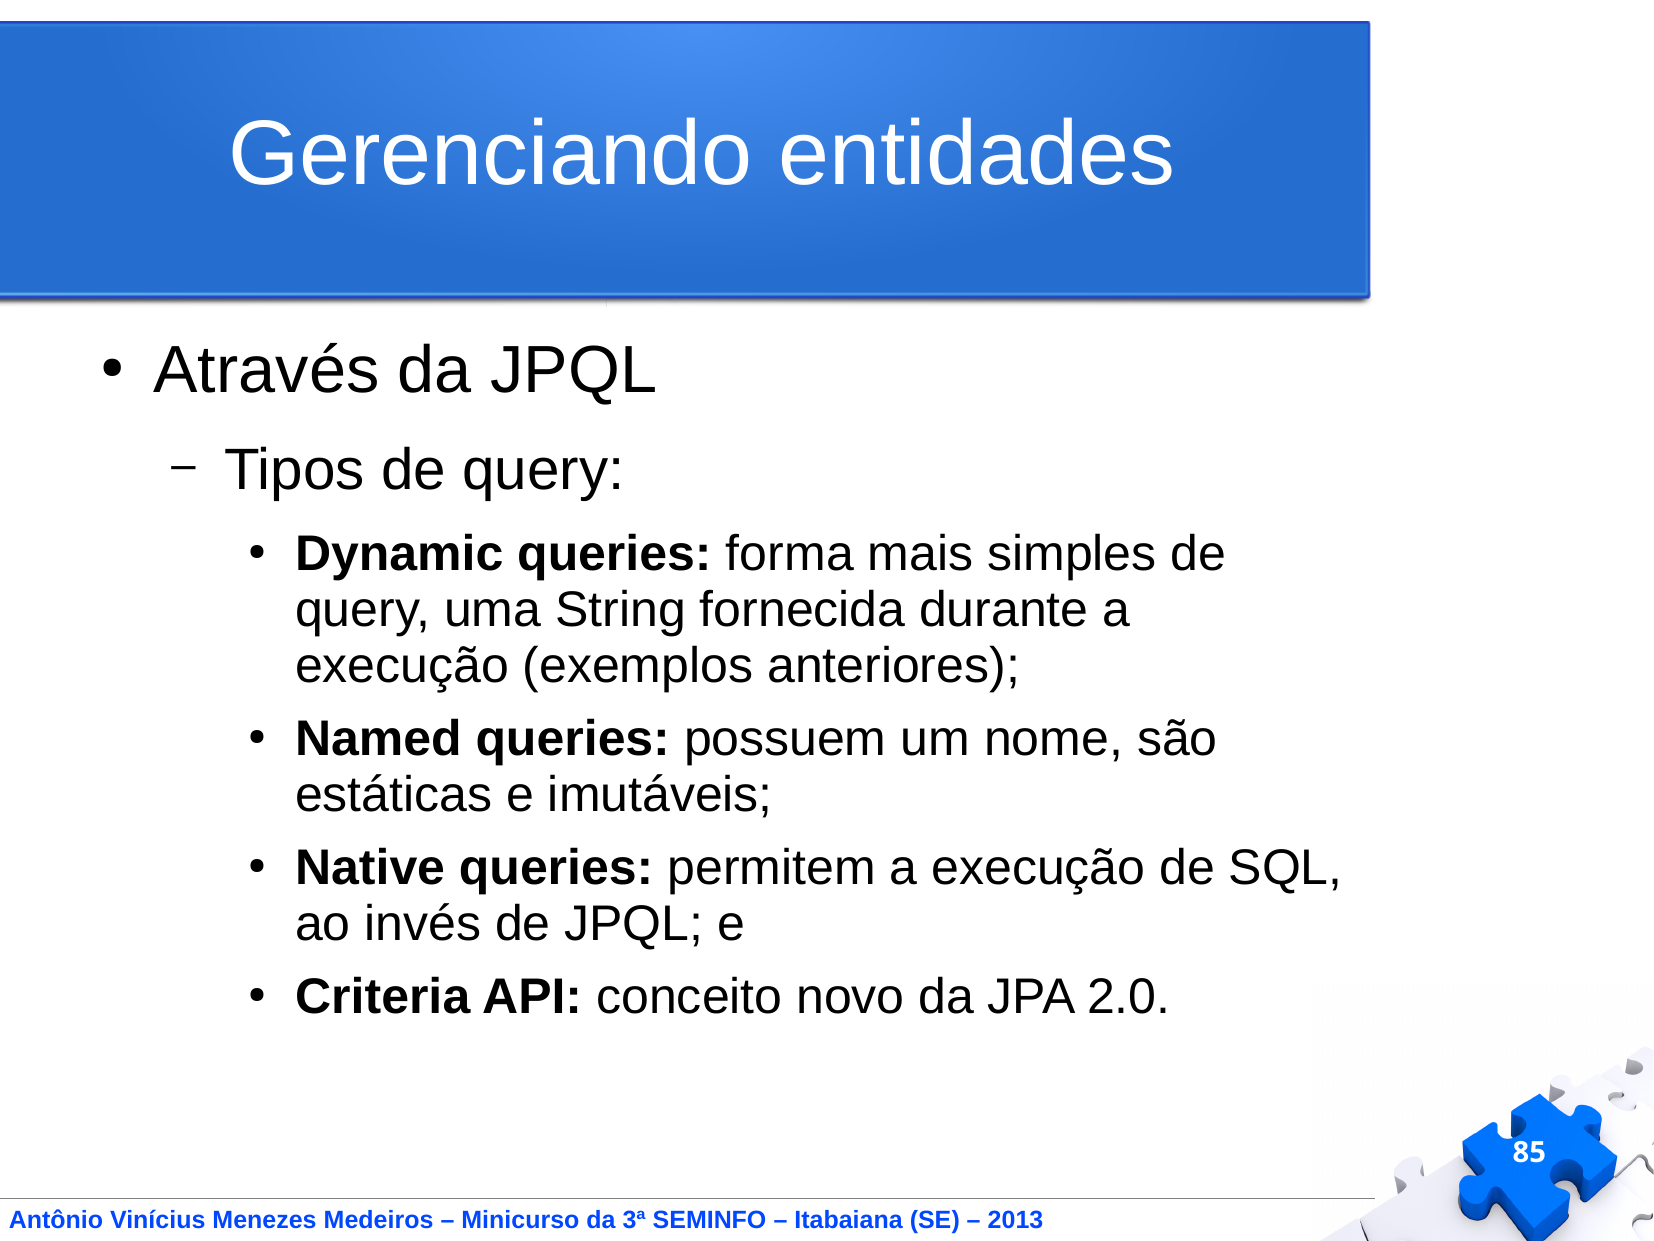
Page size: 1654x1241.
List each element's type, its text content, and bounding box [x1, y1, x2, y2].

picture [1311, 983, 1654, 1241]
list Através da JPQL Tipos de query: Dynamic queries: forma mais simples de query, uma String fornecida durante a execução (exemplos anteriores); Named queries: possuem um nome, são estáticas e imutáveis; Native queries: permitem a execução de SQL, ao invés de JPQL; e Criteria API: conceito novo da JPA 2.0. [82, 332, 1356, 1052]
title Gerenciando entidades [82, 49, 1323, 257]
picture [0, 21, 1375, 307]
